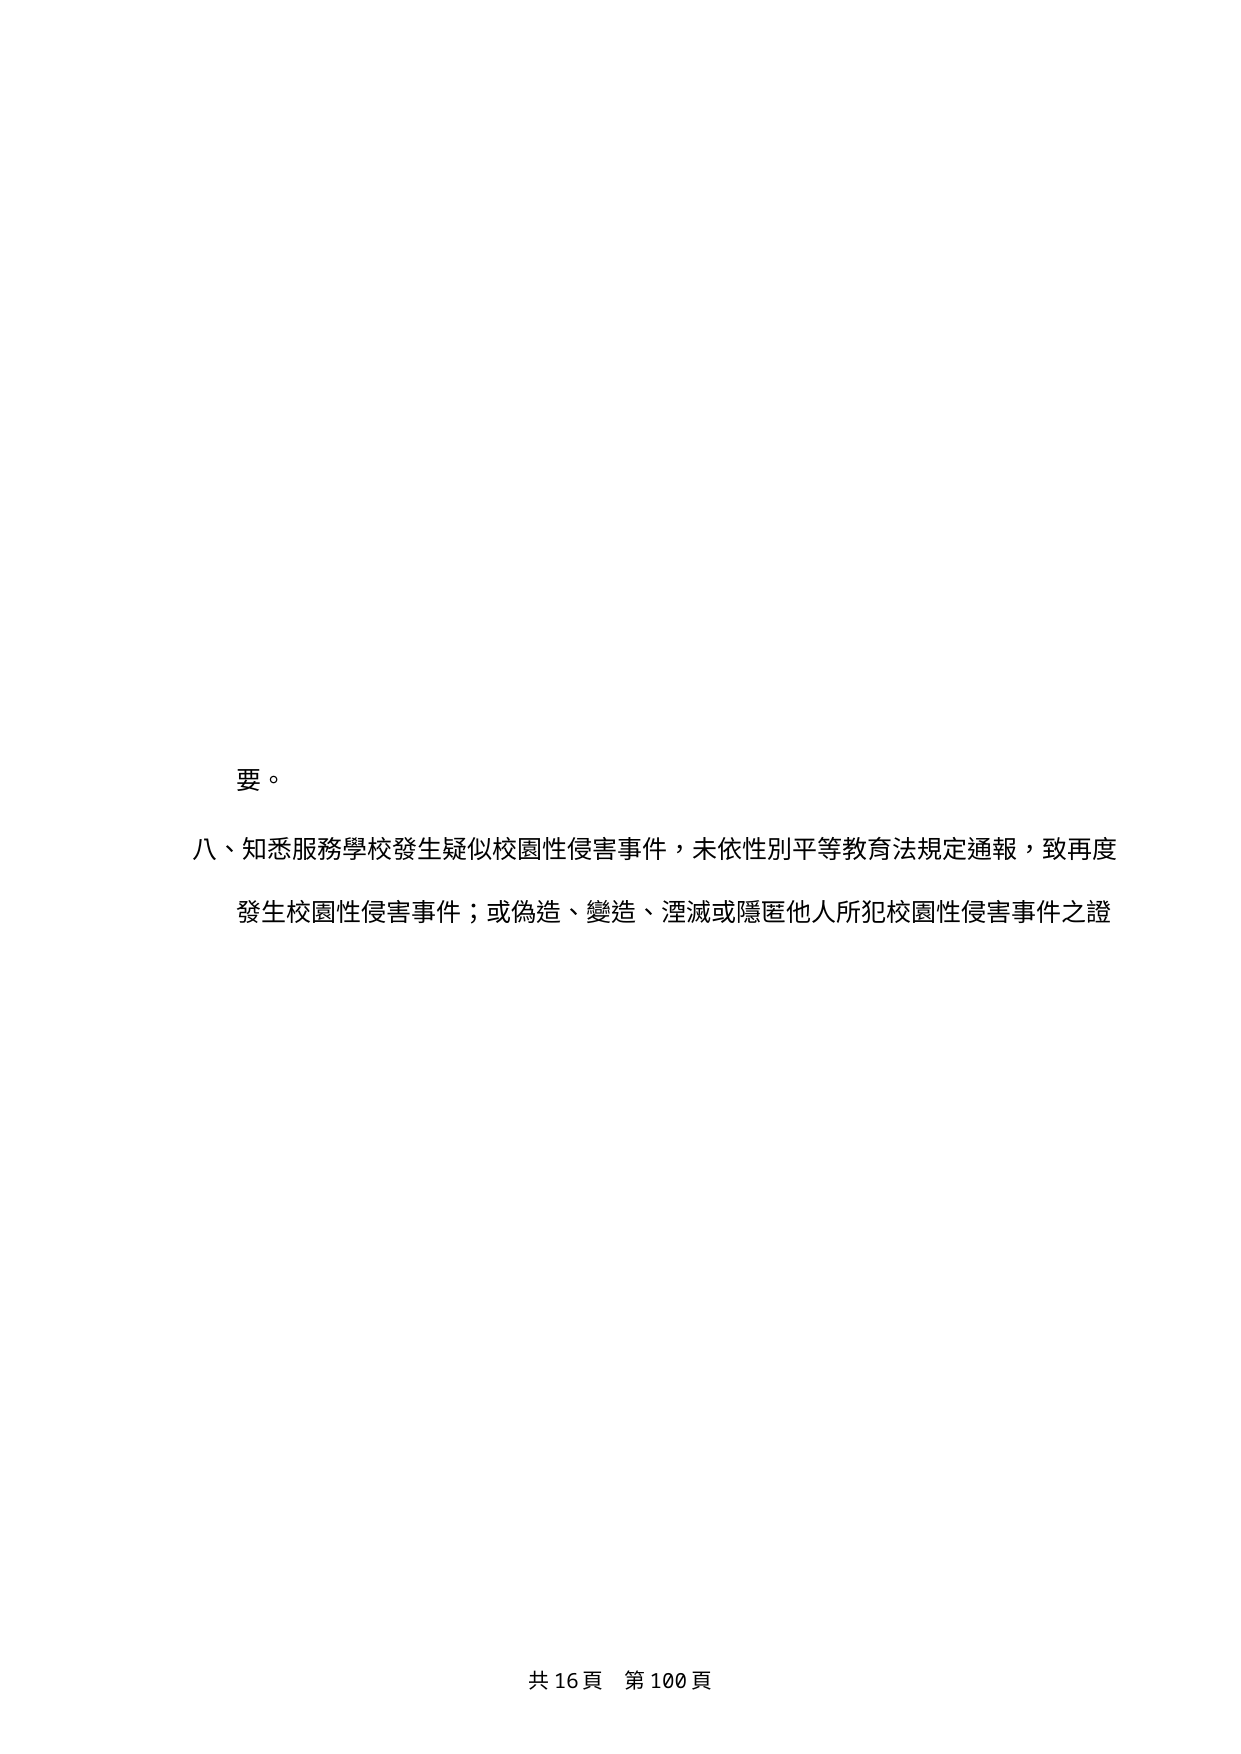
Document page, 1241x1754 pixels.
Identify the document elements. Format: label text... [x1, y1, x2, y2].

text 八、知悉服務學校發生疑似校園性侵害事件，未依性別平等教育法規定通報，致再度發生校園性侵害事件；或偽造、變造、湮滅或隱匿他人所犯校園性侵害事件之證 [192, 806, 1122, 931]
text 要。 [192, 737, 1122, 799]
